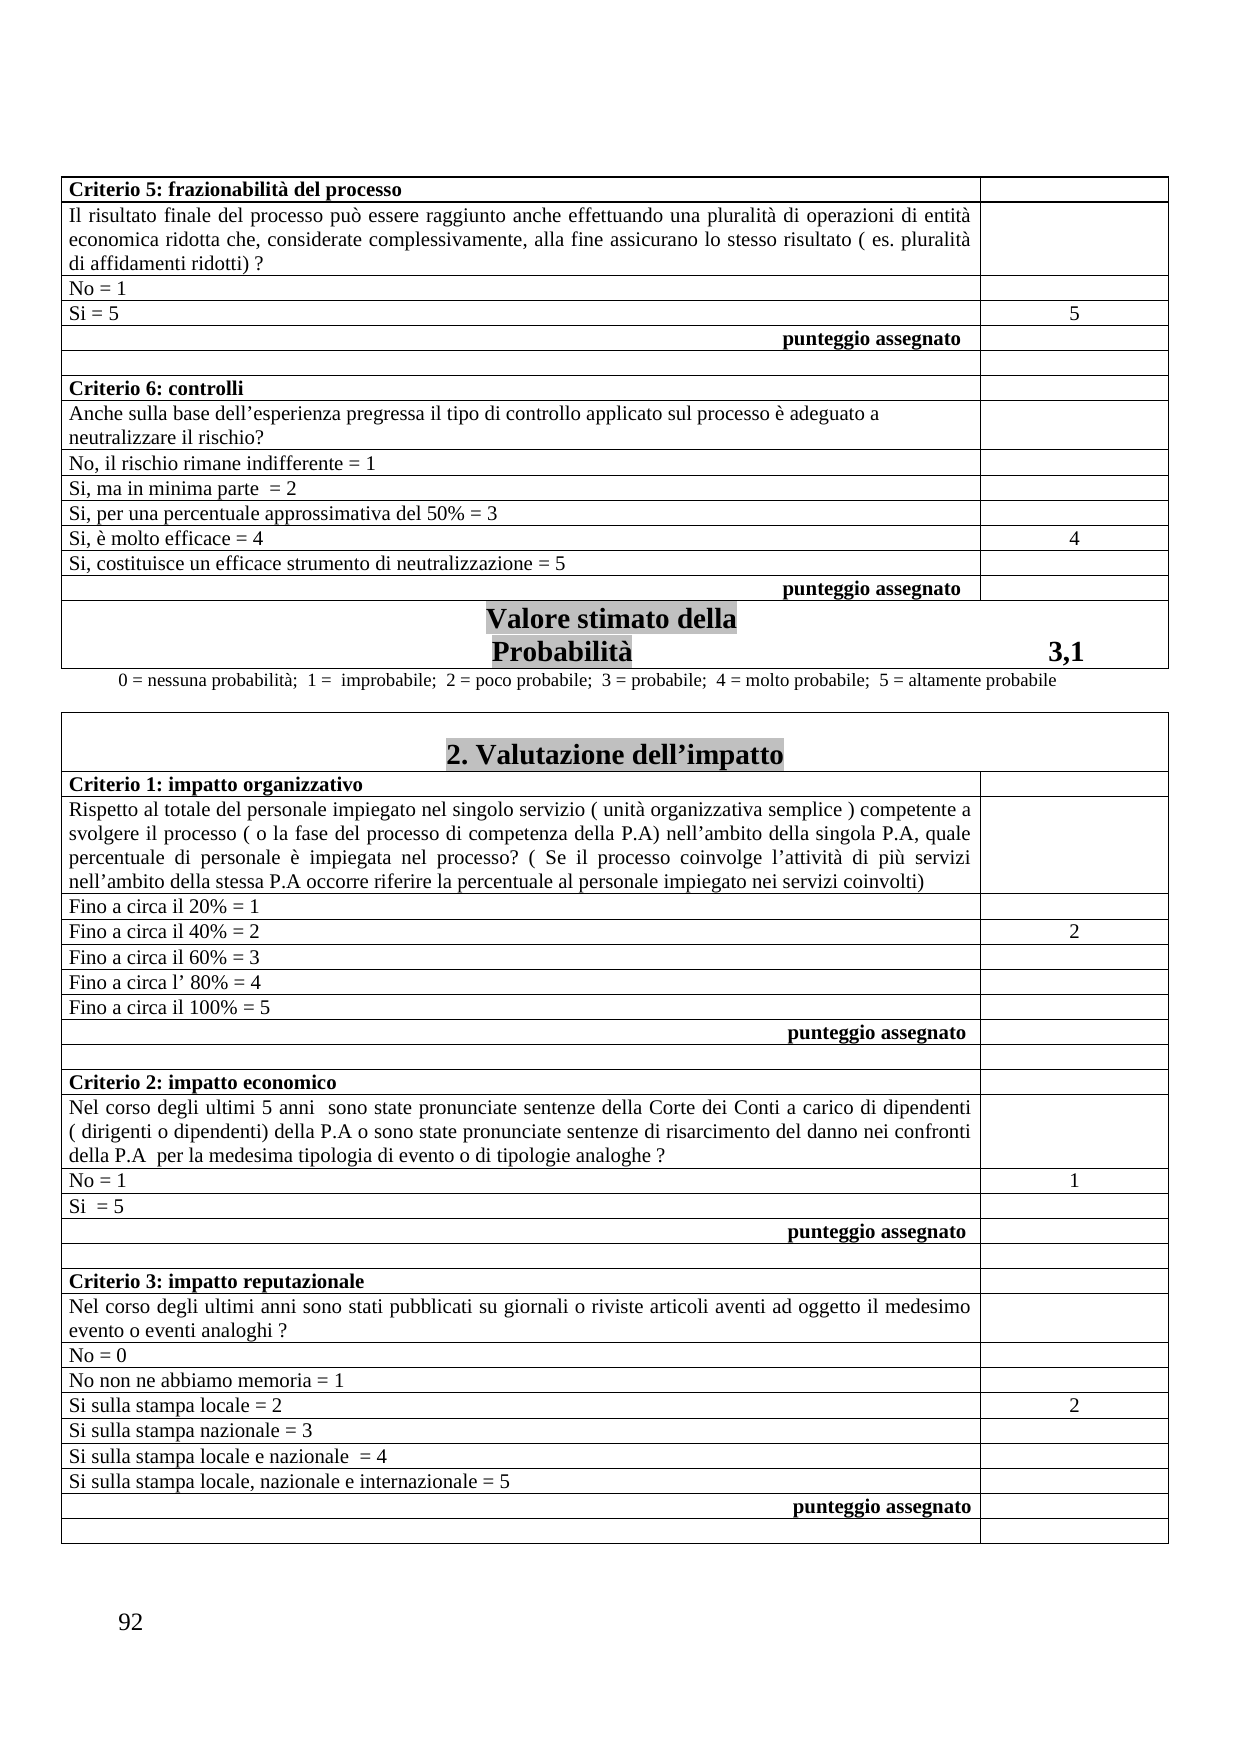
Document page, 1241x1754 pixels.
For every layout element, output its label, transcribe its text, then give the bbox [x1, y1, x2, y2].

table_cell 4 [981, 526, 1168, 550]
table_cell [981, 1494, 1168, 1518]
table_cell [981, 1469, 1168, 1493]
table_cell Si, costituisce un efficace strumento di neutralizzazione = 5 [62, 551, 980, 575]
table_cell [981, 401, 1168, 449]
table_cell [981, 376, 1168, 400]
table_cell No = 0 [62, 1343, 980, 1367]
table_cell Rispetto al totale del personale impiegato nel singolo servizio ( unità organizzativa semplice ) competente a svolgere il processo ( o la fase del processo di competenza della P.A) nell’ambito della singola P.A, quale percentuale di personale è impiegata nel processo? ( Se il processo coinvolge l’attività di più servizi nell’ambito della stessa P.A occorre riferire la percentuale al personale impiegato nei servizi coinvolti) [62, 797, 980, 893]
table_cell 5 [981, 301, 1168, 325]
table_cell Si sulla stampa nazionale = 3 [62, 1419, 980, 1442]
table_cell [981, 476, 1168, 499]
table_cell Nel corso degli ultimi 5 anni sono state pronunciate sentenze della Corte dei Conti a carico di dipendenti ( dirigenti o dipendenti) della P.A o sono state pronunciate sentenze di risarcimento del danno nei confronti della P.A per la medesima tipologia di evento o di tipologie analoghe ? [62, 1095, 980, 1167]
table_cell Si = 5 [62, 1194, 980, 1218]
table_cell punteggio assegnato [62, 1020, 980, 1044]
table_cell Fino a circa il 40% = 2 [62, 920, 980, 943]
table_cell No = 1 [62, 276, 980, 300]
table_cell Il risultato finale del processo può essere raggiunto anche effettuando una pluralità di operazioni di entità economica ridotta che, considerate complessivamente, alla fine assicurano lo stesso risultato ( es. pluralità di affidamenti ridotti) ? [62, 203, 980, 275]
table_cell [981, 1343, 1168, 1367]
table_cell No, il rischio rimane indifferente = 1 [62, 450, 980, 474]
table_cell [981, 1095, 1168, 1167]
table_cell Criterio 3: impatto reputazionale [62, 1269, 980, 1293]
table_cell [981, 1269, 1168, 1293]
table_cell [981, 450, 1168, 474]
table_cell Si sulla stampa locale = 2 [62, 1393, 980, 1417]
table_cell [981, 1368, 1168, 1392]
table_cell [981, 178, 1168, 201]
table_cell Si = 5 [62, 301, 980, 325]
table_cell [981, 1294, 1168, 1342]
table_cell punteggio assegnato [62, 326, 980, 350]
table_cell [981, 894, 1168, 918]
table_cell Criterio 2: impatto economico [62, 1070, 980, 1094]
table_cell 1 [981, 1169, 1168, 1192]
table_cell Valore stimato della Probabilità 3,1 [62, 601, 1168, 668]
table_cell Criterio 1: impatto organizzativo [62, 772, 980, 796]
table_cell [981, 326, 1168, 350]
table_cell [981, 1419, 1168, 1442]
table_cell [981, 501, 1168, 525]
table_cell [981, 1519, 1168, 1543]
table_header 2. Valutazione dell’impatto [62, 713, 1168, 771]
table_cell punteggio assegnato [62, 1219, 980, 1243]
table_cell [981, 351, 1168, 375]
table_cell Criterio 6: controlli [62, 376, 980, 400]
table_cell [981, 797, 1168, 893]
table_cell 2 [981, 1393, 1168, 1417]
table_cell No non ne abbiamo memoria = 1 [62, 1368, 980, 1392]
table_cell [62, 1045, 980, 1069]
table_cell [62, 1519, 980, 1543]
table_cell Si, per una percentuale approssimativa del 50% = 3 [62, 501, 980, 525]
table_cell Criterio 5: frazionabilità del processo [62, 178, 980, 201]
table_cell Nel corso degli ultimi anni sono stati pubblicati su giornali o riviste articoli aventi ad oggetto il medesimo evento o eventi analoghi ? [62, 1294, 980, 1342]
table_cell [981, 276, 1168, 300]
table_cell [981, 1244, 1168, 1268]
table_cell [981, 1020, 1168, 1044]
table_cell Fino a circa il 100% = 5 [62, 995, 980, 1019]
table_cell [981, 576, 1168, 600]
table_cell [981, 203, 1168, 275]
table_cell [981, 1070, 1168, 1094]
table_cell [981, 1194, 1168, 1218]
table_cell [981, 1045, 1168, 1069]
table_cell Anche sulla base dell’esperienza pregressa il tipo di controllo applicato sul processo è adeguato a neutralizzare il rischio? [62, 401, 980, 449]
table_cell [981, 1219, 1168, 1243]
table_cell [981, 551, 1168, 575]
table_cell [981, 970, 1168, 994]
table_cell Fino a circa il 20% = 1 [62, 894, 980, 918]
table_cell 2 [981, 920, 1168, 943]
table_cell Fino a circa il 60% = 3 [62, 945, 980, 969]
table_cell [62, 1244, 980, 1268]
table_cell Si sulla stampa locale e nazionale = 4 [62, 1444, 980, 1468]
table_cell Si, ma in minima parte = 2 [62, 476, 980, 499]
table_cell [981, 772, 1168, 796]
table_cell No = 1 [62, 1169, 980, 1192]
table_cell [981, 995, 1168, 1019]
table_cell Si sulla stampa locale, nazionale e internazionale = 5 [62, 1469, 980, 1493]
table_cell punteggio assegnato [62, 576, 980, 600]
table_cell punteggio assegnato [62, 1494, 980, 1518]
table_cell [981, 1444, 1168, 1468]
table_cell Si, è molto efficace = 4 [62, 526, 980, 550]
table_cell Fino a circa l’ 80% = 4 [62, 970, 980, 994]
table_cell [981, 945, 1168, 969]
table_cell [62, 351, 980, 375]
text 0 = nessuna probabilità; 1 = improbabile; 2 = poco probabile; 3 = probabile; 4 = molto probabile; 5 = altamente probabile [118, 669, 1122, 691]
